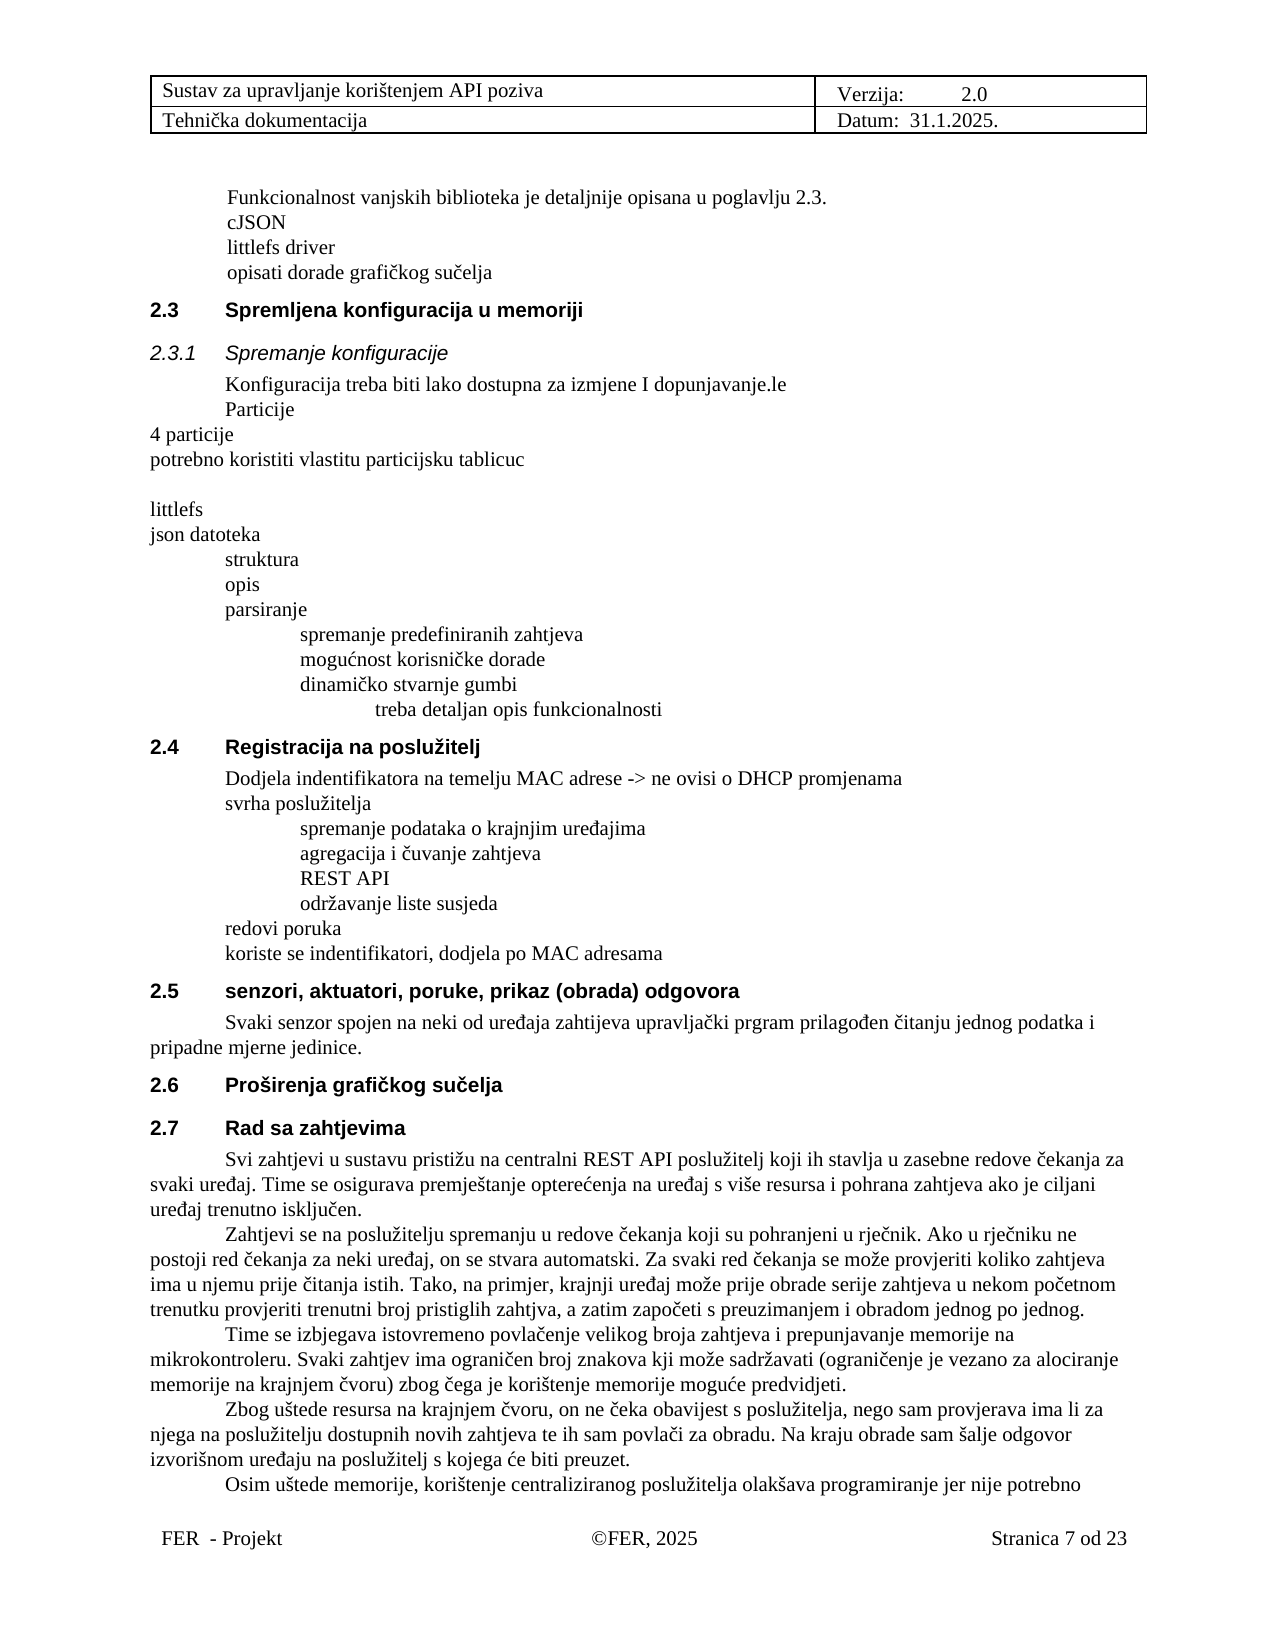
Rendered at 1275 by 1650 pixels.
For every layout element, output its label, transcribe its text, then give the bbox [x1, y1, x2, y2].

text Time se izbjegava istovremeno povlačenje velikog broja zahtjeva i prepunjavanje memorije na mikrokontroleru. Svaki zahtjev ima ograničen broj znakova kji može sadržavati (ograničenje je vezano za alociranje memorije na krajnjem čvoru) zbog čega je korištenje memorije moguće predvidjeti. [150, 1321, 1125, 1396]
subtitle senzori, aktuatori, poruke, prikaz (obrada) odgovora [150, 978, 1125, 1003]
subtitle Registracija na poslužitelj [150, 734, 1125, 759]
subtitle Rad sa zahtjevima [150, 1115, 1125, 1140]
text opis [150, 571, 1125, 596]
text koriste se indentifikatori, dodjela po MAC adresama [150, 940, 1125, 965]
text Osim uštede memorije, korištenje centraliziranog poslužitelja olakšava programiranje jer nije potrebno [150, 1471, 1125, 1496]
text dinamičko stvarnje gumbi [150, 671, 1125, 696]
text agregacija i čuvanje zahtjeva [150, 840, 1125, 865]
text potrebno koristiti vlastitu particijsku tablicuc [150, 446, 1125, 471]
text Funkcionalnost vanjskih biblioteka je detaljnije opisana u poglavlju 2.3. [227, 184, 1125, 209]
text parsiranje [150, 596, 1125, 621]
text spremanje podataka o krajnjim uređajima [150, 815, 1125, 840]
subtitle Proširenja grafičkog sučelja [150, 1071, 1125, 1096]
text spremanje predefiniranih zahtjeva [150, 621, 1125, 646]
text mogućnost korisničke dorade [150, 646, 1125, 671]
text Svaki senzor spojen na neki od uređaja zahtijeva upravljački prgram prilagođen čitanju jednog podatka i pripadne mjerne jedinice. [150, 1009, 1125, 1059]
text opisati dorade grafičkog sučelja [227, 259, 1125, 284]
text struktura [150, 546, 1125, 571]
subtitle Spremljena konfiguracija u memoriji [150, 296, 1125, 321]
text json datoteka [150, 521, 1125, 546]
text 4 particije [150, 421, 1125, 446]
text Particije [150, 396, 1125, 421]
text Dodjela indentifikatora na temelju MAC adrese -> ne ovisi o DHCP promjenama [150, 765, 1125, 790]
text littlefs driver [227, 234, 1125, 259]
text littlefs [150, 496, 1125, 521]
text Zbog uštede resursa na krajnjem čvoru, on ne čeka obavijest s poslužitelja, nego sam provjerava ima li za njega na poslužitelju dostupnih novih zahtjeva te ih sam povlači za obradu. Na kraju obrade sam šalje odgovor izvorišnom uređaju na poslužitelj s kojega će biti preuzet. [150, 1396, 1125, 1471]
text Konfiguracija treba biti lako dostupna za izmjene I dopunjavanje.le [150, 371, 1125, 396]
subtitle Spremanje konfiguracije [150, 340, 1125, 365]
text treba detaljan opis funkcionalnosti [150, 696, 1125, 721]
text cJSON [227, 209, 1125, 234]
text održavanje liste susjeda [150, 890, 1125, 915]
text Svi zahtjevi u sustavu pristižu na centralni REST API poslužitelj koji ih stavlja u zasebne redove čekanja za svaki uređaj. Time se osigurava premještanje opterećenja na uređaj s više resursa i pohrana zahtjeva ako je ciljani uređaj trenutno isključen. [150, 1146, 1125, 1221]
text REST API [150, 865, 1125, 890]
text Zahtjevi se na poslužitelju spremanju u redove čekanja koji su pohranjeni u rječnik. Ako u rječniku ne postoji red čekanja za neki uređaj, on se stvara automatski. Za svaki red čekanja se može provjeriti koliko zahtjeva ima u njemu prije čitanja istih. Tako, na primjer, krajnji uređaj može prije obrade serije zahtjeva u nekom početnom trenutku provjeriti trenutni broj pristiglih zahtjva, a zatim započeti s preuzimanjem i obradom jednog po jednog. [150, 1221, 1125, 1321]
text redovi poruka [150, 915, 1125, 940]
text svrha poslužitelja [150, 790, 1125, 815]
